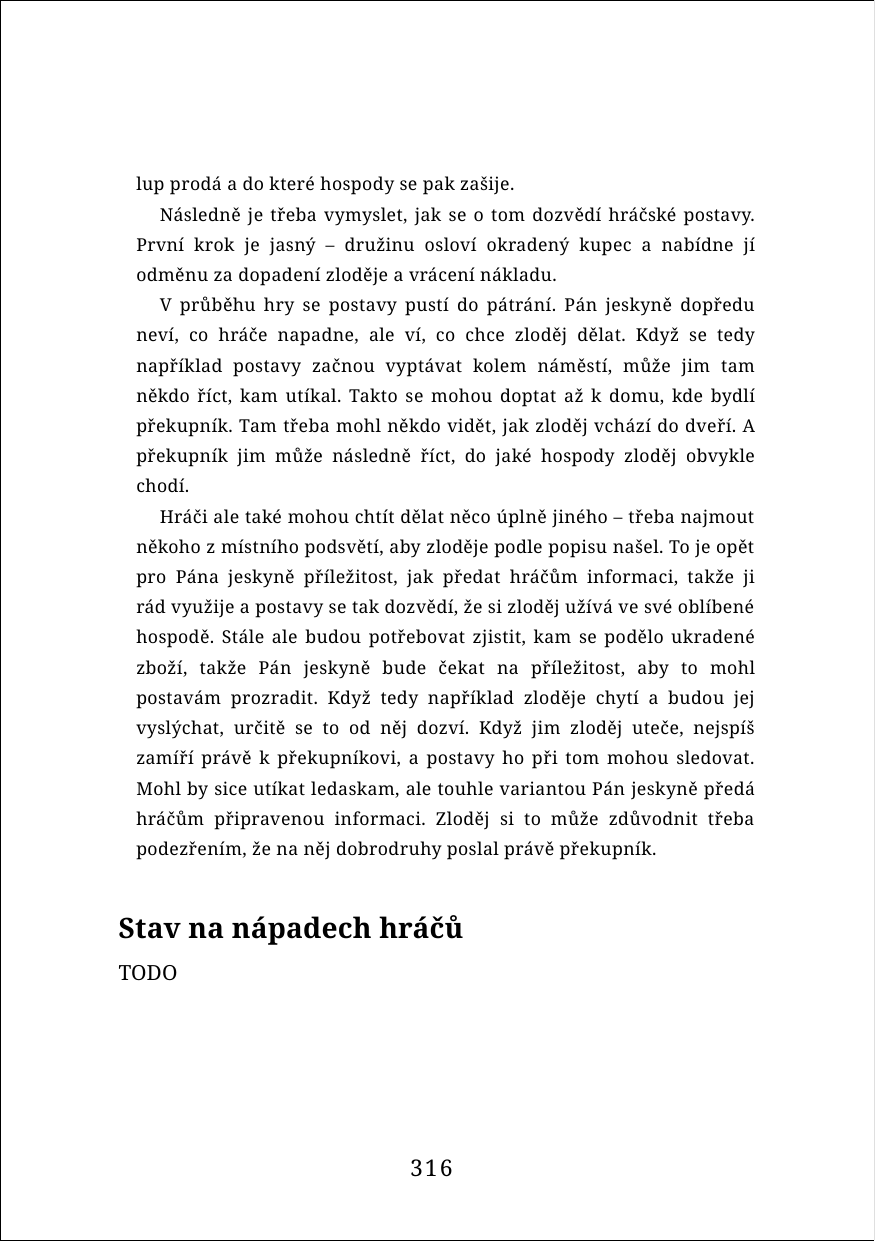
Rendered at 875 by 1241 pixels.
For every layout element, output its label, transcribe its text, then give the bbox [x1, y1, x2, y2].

text lup prodá a do které hospody se pak zašije. Následně je třeba vymyslet, jak se o tom dozvědí hráčské postavy. První krok je jasný – družinu osloví okradený kupec a nabídne jí odměnu za dopadení zloděje a vrácení nákladu. V průběhu hry se postavy pustí do pátrání. Pán jeskyně dopředu neví, co hráče napadne, ale ví, co chce zloděj dělat. Když se tedy například postavy začnou vyptávat kolem náměstí, může jim tam někdo říct, kam utíkal. Takto se mohou doptat až k domu, kde bydlí překupník. Tam třeba mohl někdo vidět, jak zloděj vchází do dveří. A překupník jim může následně říct, do jaké hospody zloděj obvykle chodí. Hráči ale také mohou chtít dělat něco úplně jiného – třeba najmout někoho z místního podsvětí, aby zloděje podle popisu našel. To je opět pro Pána jeskyně příležitost, jak předat hráčům informaci, takže ji rád využije a postavy se tak dozvědí, že si zloděj užívá ve své oblíbené hospodě. Stále ale budou potřebovat zjistit, kam se podělo ukradené zboží, takže Pán jeskyně bude čekat na příležitost, aby to mohl postavám prozradit. Když tedy například zloděje chytí a budou jej vyslýchat, určitě se to od něj dozví. Když jim zloděj uteče, nejspíš zamíří právě k překupníkovi, a postavy ho při tom mohou sledovat. Mohl by sice utíkat ledaskam, ale touhle variantou Pán jeskyně předá hráčům připravenou informaci. Zloděj si to může zdůvodnit třeba podezřením, že na něj dobrodruhy poslal právě překupník. [136, 172, 756, 861]
subtitle Stav na nápadech hráčů [118, 908, 756, 946]
text TODO [118, 958, 756, 986]
